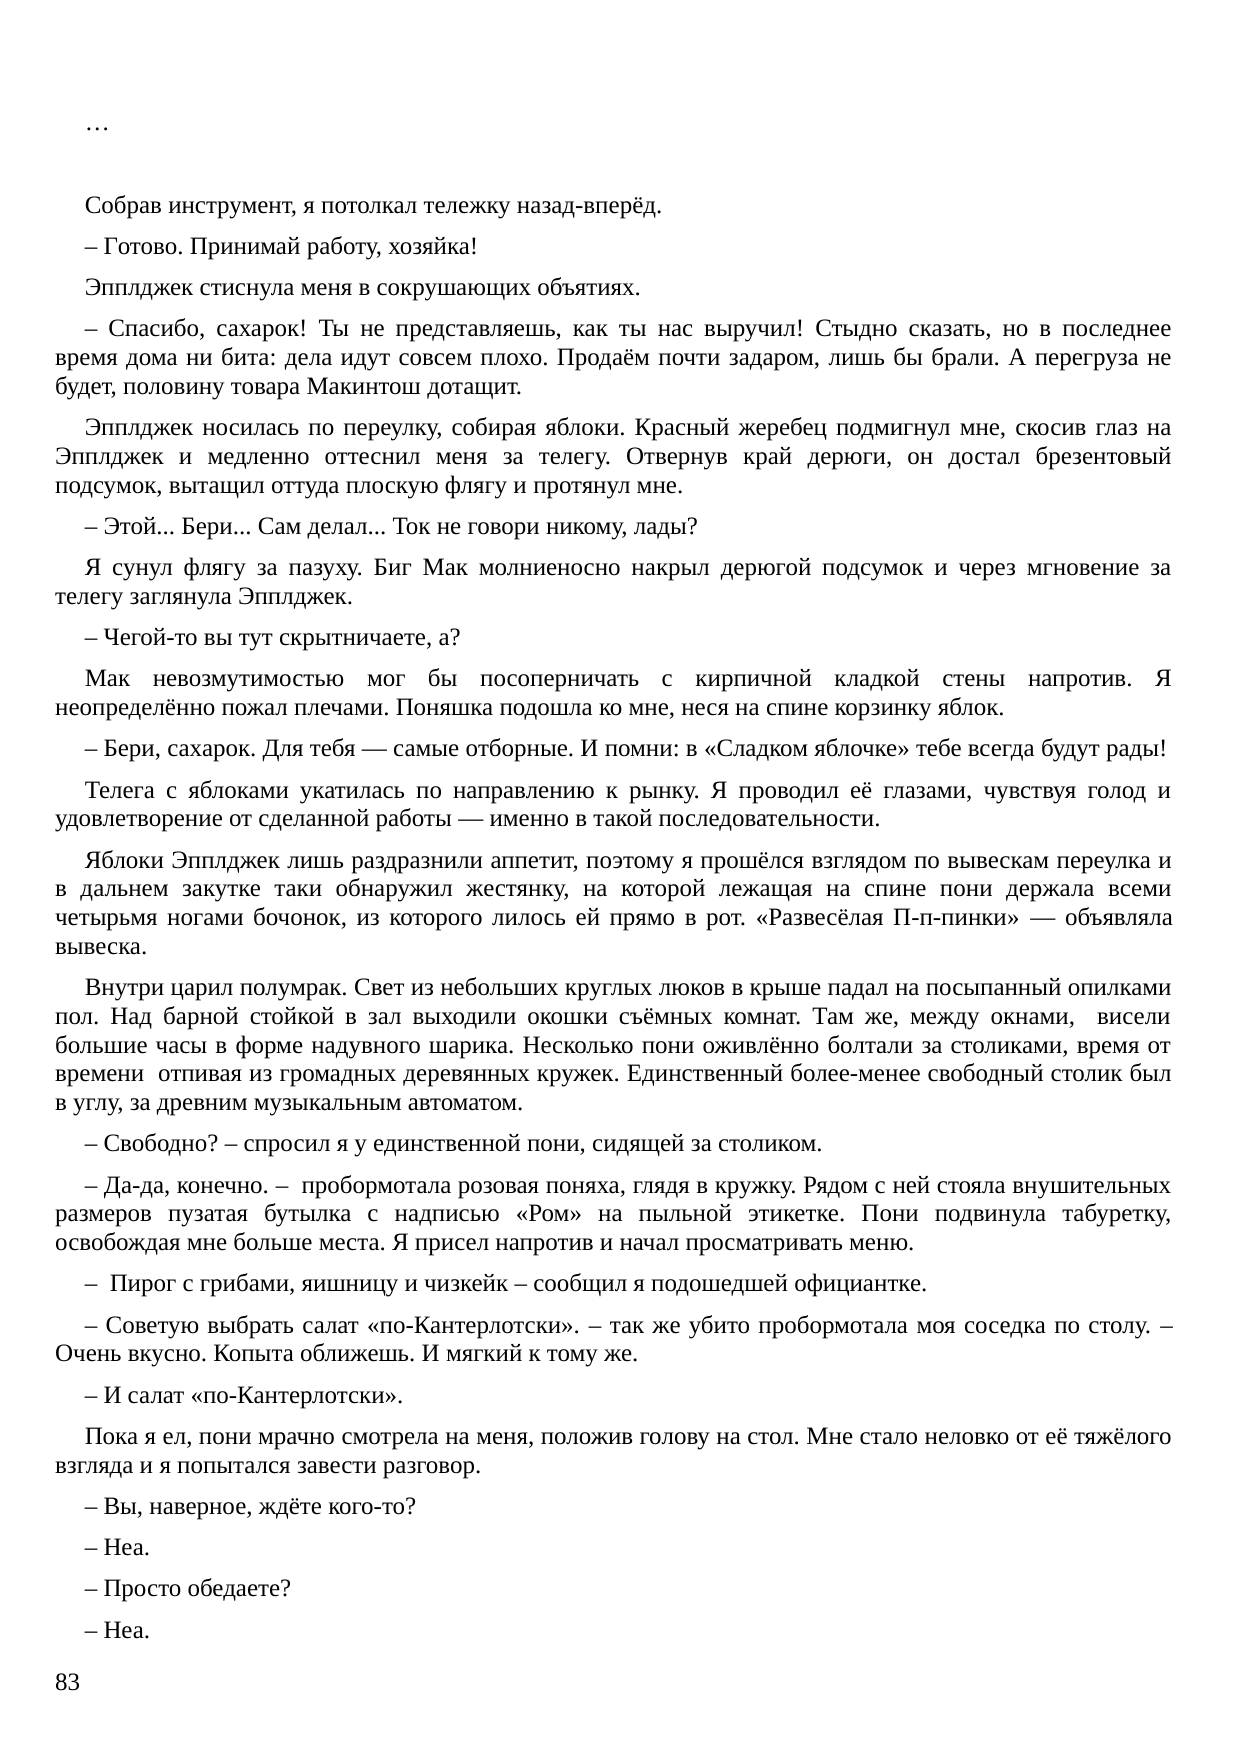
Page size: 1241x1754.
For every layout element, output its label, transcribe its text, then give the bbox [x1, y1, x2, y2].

text Телега с яблоками укатилась по направлению к рынку. Я проводил её глазами, чувствуя голод и удовлетворение от сделанной работы — именно в такой последовательности. [55, 775, 1173, 832]
text – Неа. [55, 1532, 1173, 1561]
text – Советую выбрать салат «по-Кантерлотски». – так же убито пробормотала моя соседка по столу. – Очень вкусно. Копыта оближешь. И мягкий к тому же. [55, 1310, 1173, 1367]
text – Чегой-то вы тут скрытничаете, а? [55, 622, 1173, 651]
text Яблоки Эпплджек лишь раздразнили аппетит, поэтому я прошёлся взглядом по вывескам переулка и в дальнем закутке таки обнаружил жестянку, на которой лежащая на спине пони держала всеми четырьмя ногами бочонок, из которого лилось ей прямо в рот. «Развесёлая П-п-пинки» — объявляла вывеска. [55, 845, 1173, 960]
text … [55, 107, 1173, 136]
text Собрав инструмент, я потолкал тележку назад-вперёд. [55, 190, 1173, 218]
text – И салат «по-Кантерлотски». [55, 1380, 1173, 1408]
text – Бери, сахарок. Для тебя — самые отборные. И помни: в «Сладком яблочке» тебе всегда будут рады! [55, 733, 1173, 762]
text Внутри царил полумрак. Свет из небольших круглых люков в крыше падал на посыпанный опилками пол. Над барной стойкой в зал выходили окошки съёмных комнат. Там же, между окнами, висели большие часы в форме надувного шарика. Несколько пони оживлённо болтали за столиками, время от времени отпивая из громадных деревянных кружек. Единственный более-менее свободный столик был в углу, за древним музыкальным автоматом. [55, 972, 1173, 1116]
text Я сунул флягу за пазуху. Биг Мак молниеносно накрыл дерюгой подсумок и через мгновение за телегу заглянула Эпплджек. [55, 552, 1173, 610]
text – Спасибо, сахарок! Ты не представляешь, как ты нас выручил! Стыдно сказать, но в последнее время дома ни бита: дела идут совсем плохо. Продаём почти задаром, лишь бы брали. А перегруза не будет, половину товара Макинтош дотащит. [55, 313, 1173, 400]
text – Свободно? – спросил я у единственной пони, сидящей за столиком. [55, 1128, 1173, 1157]
text – Готово. Принимай работу, хозяйка! [55, 231, 1173, 260]
text – Просто обедаете? [55, 1573, 1173, 1602]
text – Вы, наверное, ждёте кого-то? [55, 1491, 1173, 1520]
text Пока я ел, пони мрачно смотрела на меня, положив голову на стол. Мне стало неловко от её тяжёлого взгляда и я попытался завести разговор. [55, 1421, 1173, 1478]
text Мак невозмутимостью мог бы посоперничать с кирпичной кладкой стены напротив. Я неопределённо пожал плечами. Поняшка подошла ко мне, неся на спине корзинку яблок. [55, 663, 1173, 721]
text – Да-да, конечно. – пробормотала розовая поняха, глядя в кружку. Рядом с ней стояла внушительных размеров пузатая бутылка с надписью «Ром» на пыльной этикетке. Пони подвинула табуретку, освобождая мне больше места. Я присел напротив и начал просматривать меню. [55, 1170, 1173, 1256]
text – Неа. [55, 1615, 1173, 1643]
text – Пирог с грибами, яишницу и чизкейк – сообщил я подошедшей официантке. [55, 1268, 1173, 1297]
text – Этой... Бери... Сам делал... Ток не говори никому, лады? [55, 511, 1173, 540]
text Эпплджек стиснула меня в сокрушающих объятиях. [55, 272, 1173, 301]
text Эпплджек носилась по переулку, собирая яблоки. Красный жеребец подмигнул мне, скосив глаз на Эпплджек и медленно оттеснил меня за телегу. Отвернув край дерюги, он достал брезентовый подсумок, вытащил оттуда плоскую флягу и протянул мне. [55, 412, 1173, 498]
